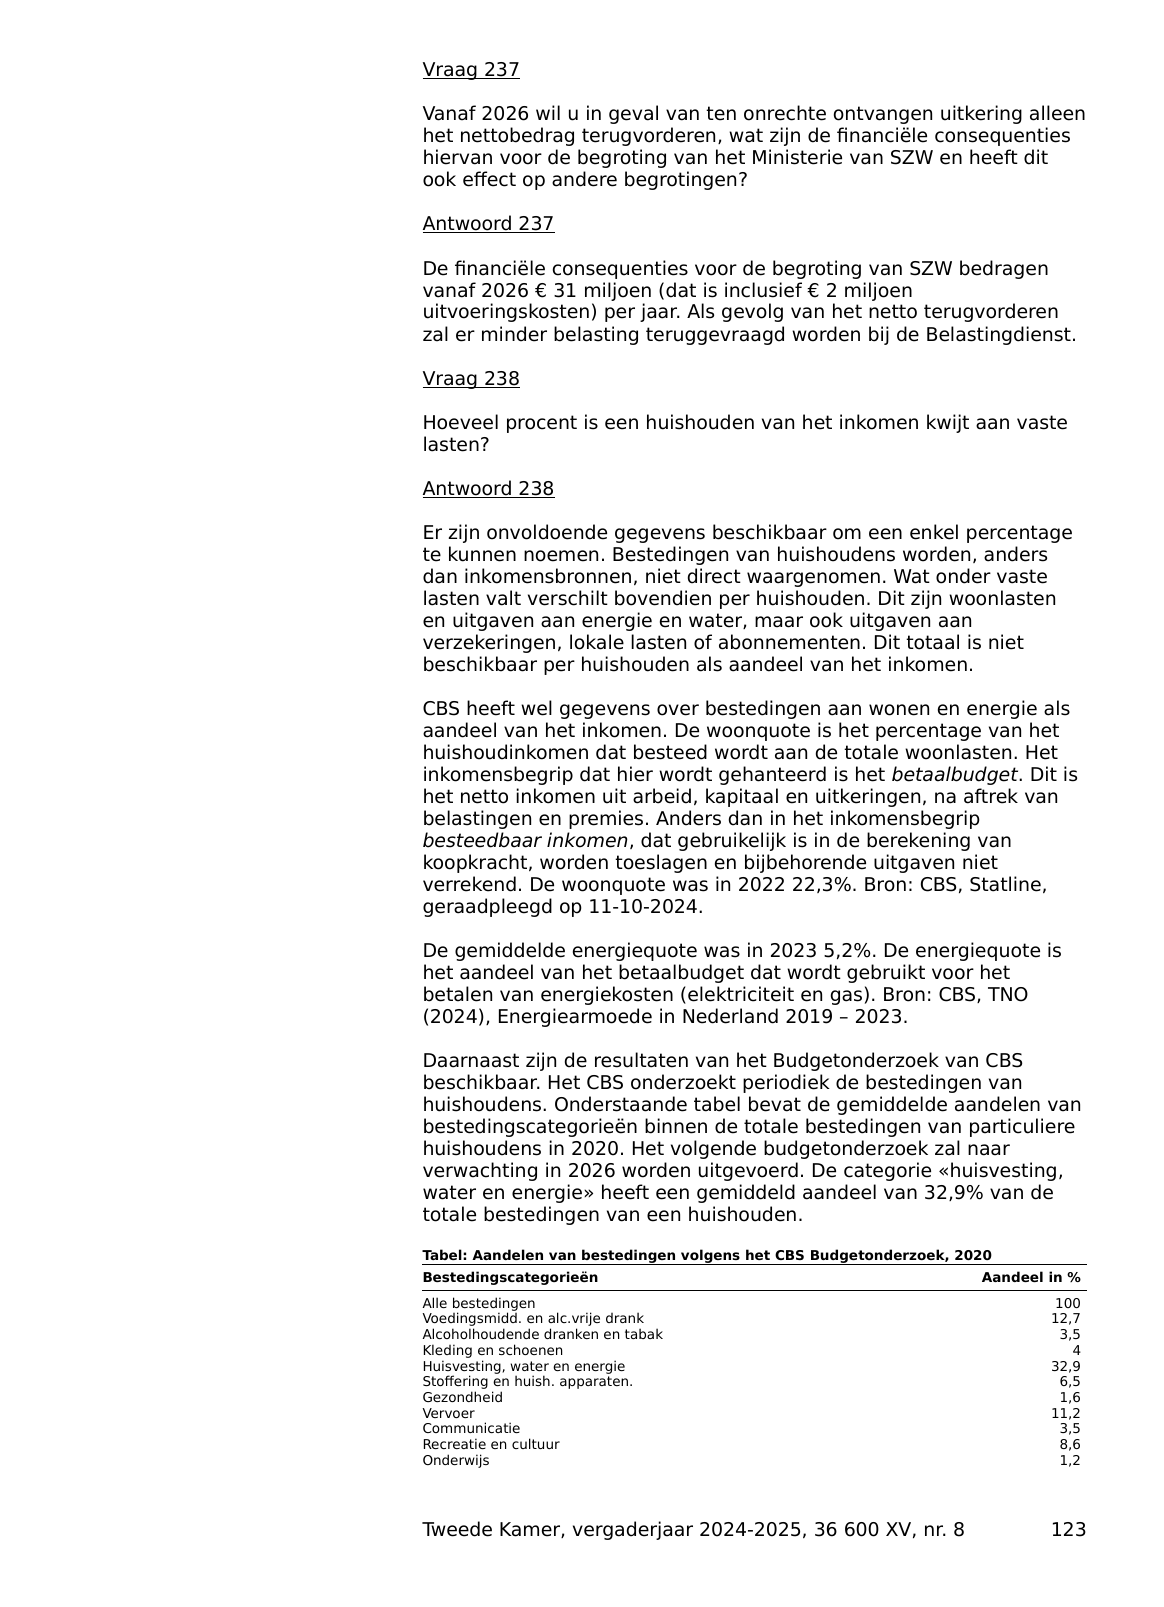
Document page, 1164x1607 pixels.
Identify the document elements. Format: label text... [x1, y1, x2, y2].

subtitle Vraag 238 [422, 368, 1087, 389]
table_header Tabel: Aandelen van bestedingen volgens het CBS Budgetonderzoek, 2020 [422, 1248, 1087, 1264]
table_cell 4 [954, 1343, 1087, 1358]
text Er zijn onvoldoende gegevens beschikbaar om een enkel percentage te kunnen noemen. Bestedingen van huishoudens worden, anders dan inkomensbronnen, niet direct waargenomen. Wat onder vaste lasten valt verschilt bovendien per huishouden. Dit zijn woonlasten en uitgaven aan energie en water, maar ook uitgaven aan verzekeringen, lokale lasten of abonnementen. Dit totaal is niet beschikbaar per huishouden als aandeel van het inkomen. [422, 522, 1087, 676]
table_cell 32,9 [954, 1359, 1087, 1374]
table_cell Bestedingscategorieën [422, 1265, 954, 1290]
table_cell 1,6 [954, 1390, 1087, 1406]
subtitle Antwoord 237 [422, 213, 1087, 235]
text Vanaf 2026 wil u in geval van ten onrechte ontvangen uitkering alleen het nettobedrag terugvorderen, wat zijn de financiële consequenties hiervan voor de begroting van het Ministerie van SZW en heeft dit ook effect op andere begrotingen? [422, 103, 1087, 191]
text CBS heeft wel gegevens over bestedingen aan wonen en energie als aandeel van het inkomen. De woonquote is het percentage van het huishoudinkomen dat besteed wordt aan de totale woonlasten. Het inkomensbegrip dat hier wordt gehanteerd is het betaalbudget. Dit is het netto inkomen uit arbeid, kapitaal en uitkeringen, na aftrek van belastingen en premies. Anders dan in het inkomensbegrip besteedbaar inkomen, dat gebruikelijk is in de berekening van koopkracht, worden toeslagen en bijbehorende uitgaven niet verrekend. De woonquote was in 2022 22,3%. Bron: CBS, Statline, geraadpleegd op 11-10-2024. [422, 698, 1087, 918]
table_cell Aandeel in % [954, 1265, 1087, 1290]
text De financiële consequenties voor de begroting van SZW bedragen vanaf 2026 € 31 miljoen (dat is inclusief € 2 miljoen uitvoeringskosten) per jaar. Als gevolg van het netto terugvorderen zal er minder belasting teruggevraagd worden bij de Belastingdienst. [422, 257, 1087, 345]
table_cell 6,5 [954, 1374, 1087, 1390]
table_cell 11,2 [954, 1406, 1087, 1421]
text De gemiddelde energiequote was in 2023 5,2%. De energiequote is het aandeel van het betaalbudget dat wordt gebruikt voor het betalen van energiekosten (elektriciteit en gas). Bron: CBS, TNO (2024), Energiearmoede in Nederland 2019 – 2023. [422, 940, 1087, 1028]
table_cell Onderwijs [422, 1453, 954, 1468]
table_cell Huisvesting, water en energie [422, 1359, 954, 1374]
table_cell Gezondheid [422, 1390, 954, 1406]
table_cell Kleding en schoenen [422, 1343, 954, 1358]
table_cell Communicatie [422, 1421, 954, 1437]
table_cell 3,5 [954, 1421, 1087, 1437]
table_cell 12,7 [954, 1311, 1087, 1327]
table_cell 3,5 [954, 1327, 1087, 1343]
table_cell 100 [954, 1291, 1087, 1311]
text Hoeveel procent is een huishouden van het inkomen kwijt aan vaste lasten? [422, 412, 1087, 456]
table_cell Alcoholhoudende dranken en tabak [422, 1327, 954, 1343]
table_cell Vervoer [422, 1406, 954, 1421]
table_cell Alle bestedingen [422, 1291, 954, 1311]
table_cell 1,2 [954, 1453, 1087, 1468]
subtitle Vraag 237 [422, 59, 1087, 81]
table_cell 8,6 [954, 1437, 1087, 1453]
table_cell Recreatie en cultuur [422, 1437, 954, 1453]
table_cell Voedingsmidd. en alc.vrije drank [422, 1311, 954, 1327]
subtitle Antwoord 238 [422, 478, 1087, 500]
table_cell Stoffering en huish. apparaten. [422, 1374, 954, 1390]
text Daarnaast zijn de resultaten van het Budgetonderzoek van CBS beschikbaar. Het CBS onderzoekt periodiek de bestedingen van huishoudens. Onderstaande tabel bevat de gemiddelde aandelen van bestedingscategorieën binnen de totale bestedingen van particuliere huishoudens in 2020. Het volgende budgetonderzoek zal naar verwachting in 2026 worden uitgevoerd. De categorie «huisvesting, water en energie» heeft een gemiddeld aandeel van 32,9% van de totale bestedingen van een huishouden. [422, 1050, 1087, 1226]
